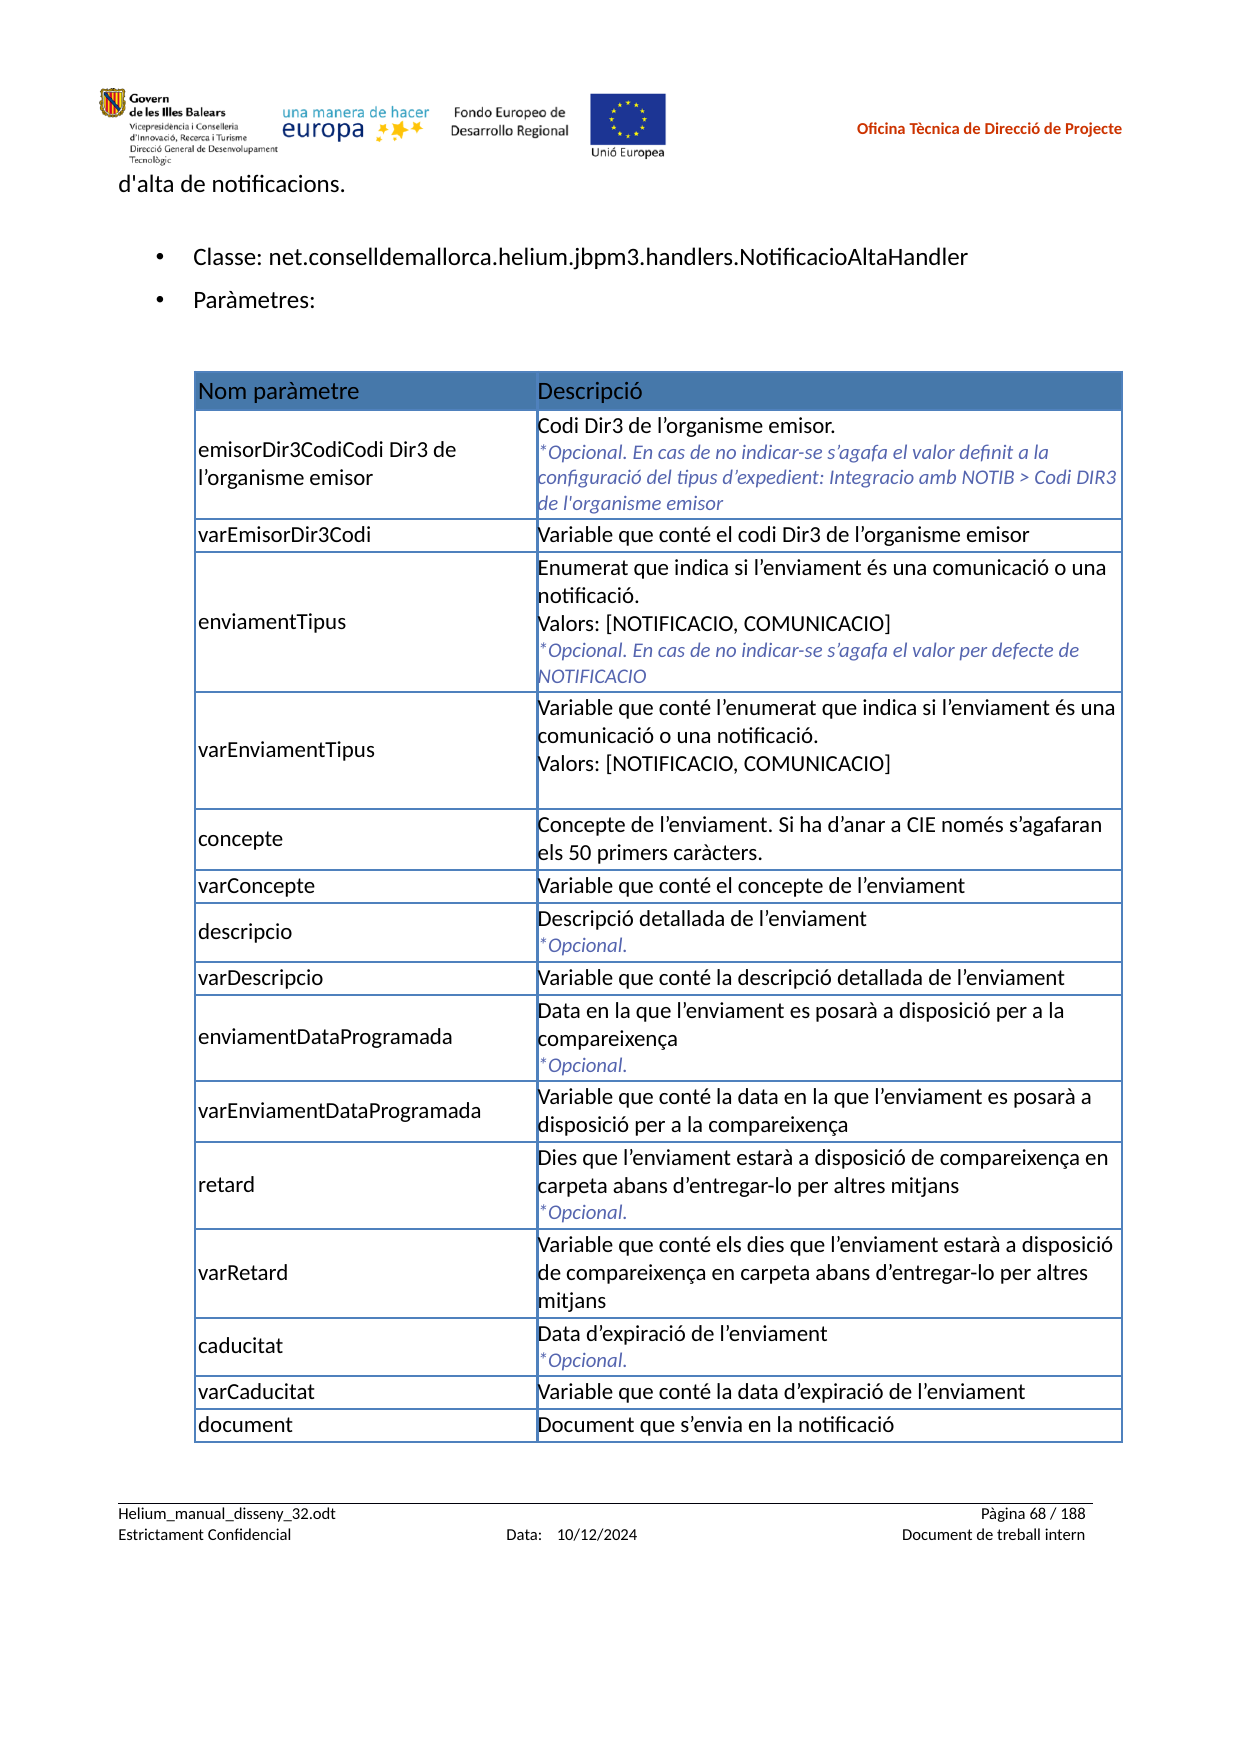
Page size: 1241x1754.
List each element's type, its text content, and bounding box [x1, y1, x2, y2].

table_cell Variable que conté la data en la que l’enviament es posarà a disposició per a la compareixença [539, 1082, 1121, 1141]
picture [99, 87, 668, 166]
table_cell document [196, 1410, 536, 1441]
table_cell Variable que conté el codi Dir3 de l’organisme emisor [539, 520, 1121, 551]
table_cell varEnviamentDataProgramada [196, 1082, 536, 1141]
table_cell Concepte de l’enviament. Si ha d’anar a CIE només s’agafaran els 50 primers caràcters. [539, 810, 1121, 869]
table_cell concepte [196, 810, 536, 869]
table_cell varEnviamentTipus [196, 693, 536, 808]
table_cell varCaducitat [196, 1377, 536, 1408]
table_cell Variable que conté la data d’expiració de l’enviament [539, 1377, 1121, 1408]
table_header Descripció [539, 373, 1121, 409]
table_cell enviamentTipus [196, 553, 536, 691]
text d'alta de notificacions. [118, 168, 1122, 198]
list Classe: net.conselldemallorca.helium.jbpm3.handlers.NotificacioAltaHandler [156, 241, 1122, 272]
table_cell enviamentDataProgramada [196, 996, 536, 1080]
table_cell varRetard [196, 1230, 536, 1317]
table_cell Data d’expiració de l’enviament *Opcional. [539, 1319, 1121, 1375]
table_cell emisorDir3CodiCodi Dir3 de l’organisme emisor [196, 411, 536, 518]
table_cell Enumerat que indica si l’enviament és una comunicació o una notificació. Valors: [NOTIFICACIO, COMUNICACIO] *Opcional. En cas de no indicar-se s’agafa el valor per defecte de NOTIFICACIO [539, 553, 1121, 691]
table_cell Variable que conté el concepte de l’enviament [539, 871, 1121, 902]
table_header Nom paràmetre [196, 373, 536, 409]
table_cell Variable que conté la descripció detallada de l’enviament [539, 963, 1121, 994]
table_cell Dies que l’enviament estarà a disposició de compareixença en carpeta abans d’entregar-lo per altres mitjans *Opcional. [539, 1143, 1121, 1228]
table_cell Codi Dir3 de l’organisme emisor. *Opcional. En cas de no indicar-se s’agafa el valor definit a la configuració del tipus d’expedient: Integracio amb NOTIB > Codi DIR3 de l'organisme emisor [539, 411, 1121, 518]
table_cell varEmisorDir3Codi [196, 520, 536, 551]
table_cell varDescripcio [196, 963, 536, 994]
table_cell retard [196, 1143, 536, 1228]
table_cell Document que s’envia en la notificació [539, 1410, 1121, 1441]
table_cell Variable que conté l’enumerat que indica si l’enviament és una comunicació o una notificació. Valors: [NOTIFICACIO, COMUNICACIO] [539, 693, 1121, 808]
table_cell Data en la que l’enviament es posarà a disposició per a la compareixença *Opcional. [539, 996, 1121, 1080]
table_cell descripcio [196, 904, 536, 961]
table_cell Descripció detallada de l’enviament *Opcional. [539, 904, 1121, 961]
table_cell caducitat [196, 1319, 536, 1375]
table_cell Variable que conté els dies que l’enviament estarà a disposició de compareixença en carpeta abans d’entregar-lo per altres mitjans [539, 1230, 1121, 1317]
table_cell varConcepte [196, 871, 536, 902]
list Paràmetres: [156, 284, 1122, 315]
